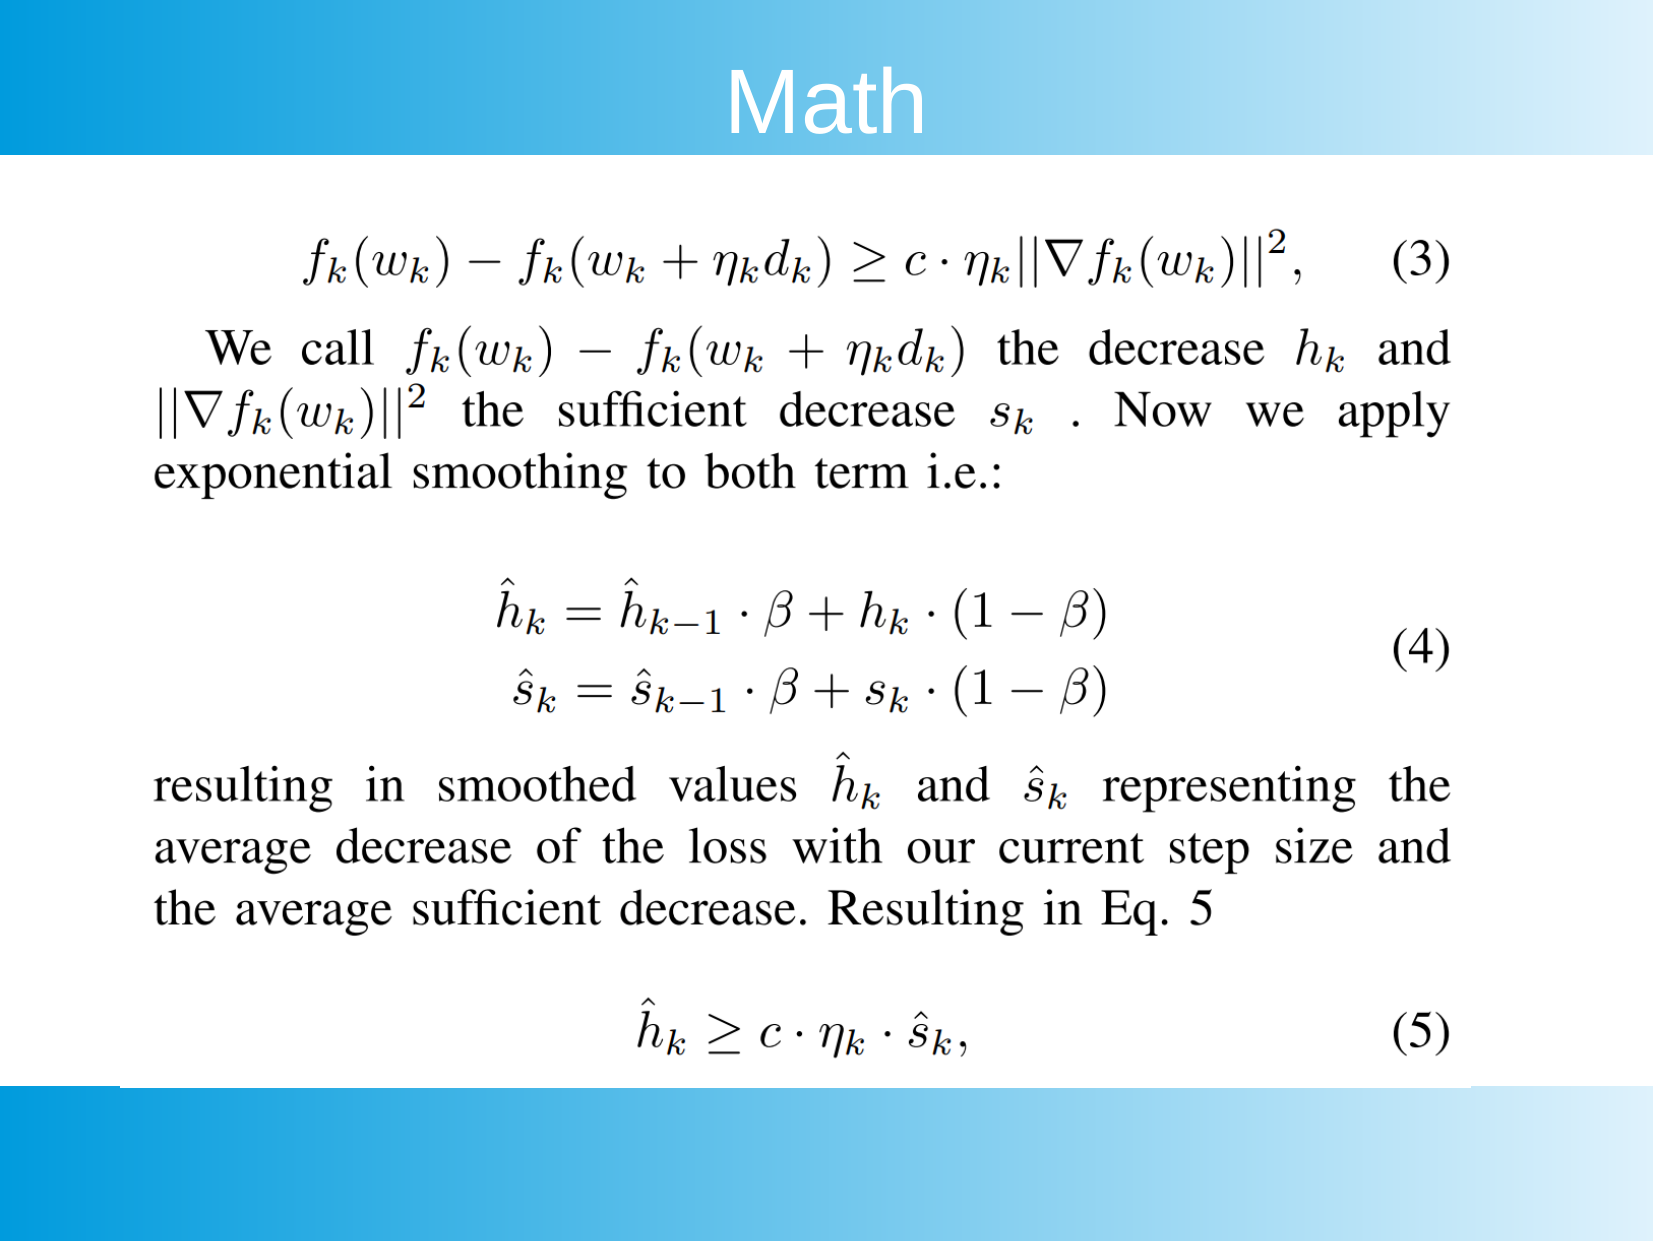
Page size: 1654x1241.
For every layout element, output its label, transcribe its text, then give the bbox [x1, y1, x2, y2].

title Math [82, 49, 1571, 155]
picture [120, 186, 1471, 1241]
